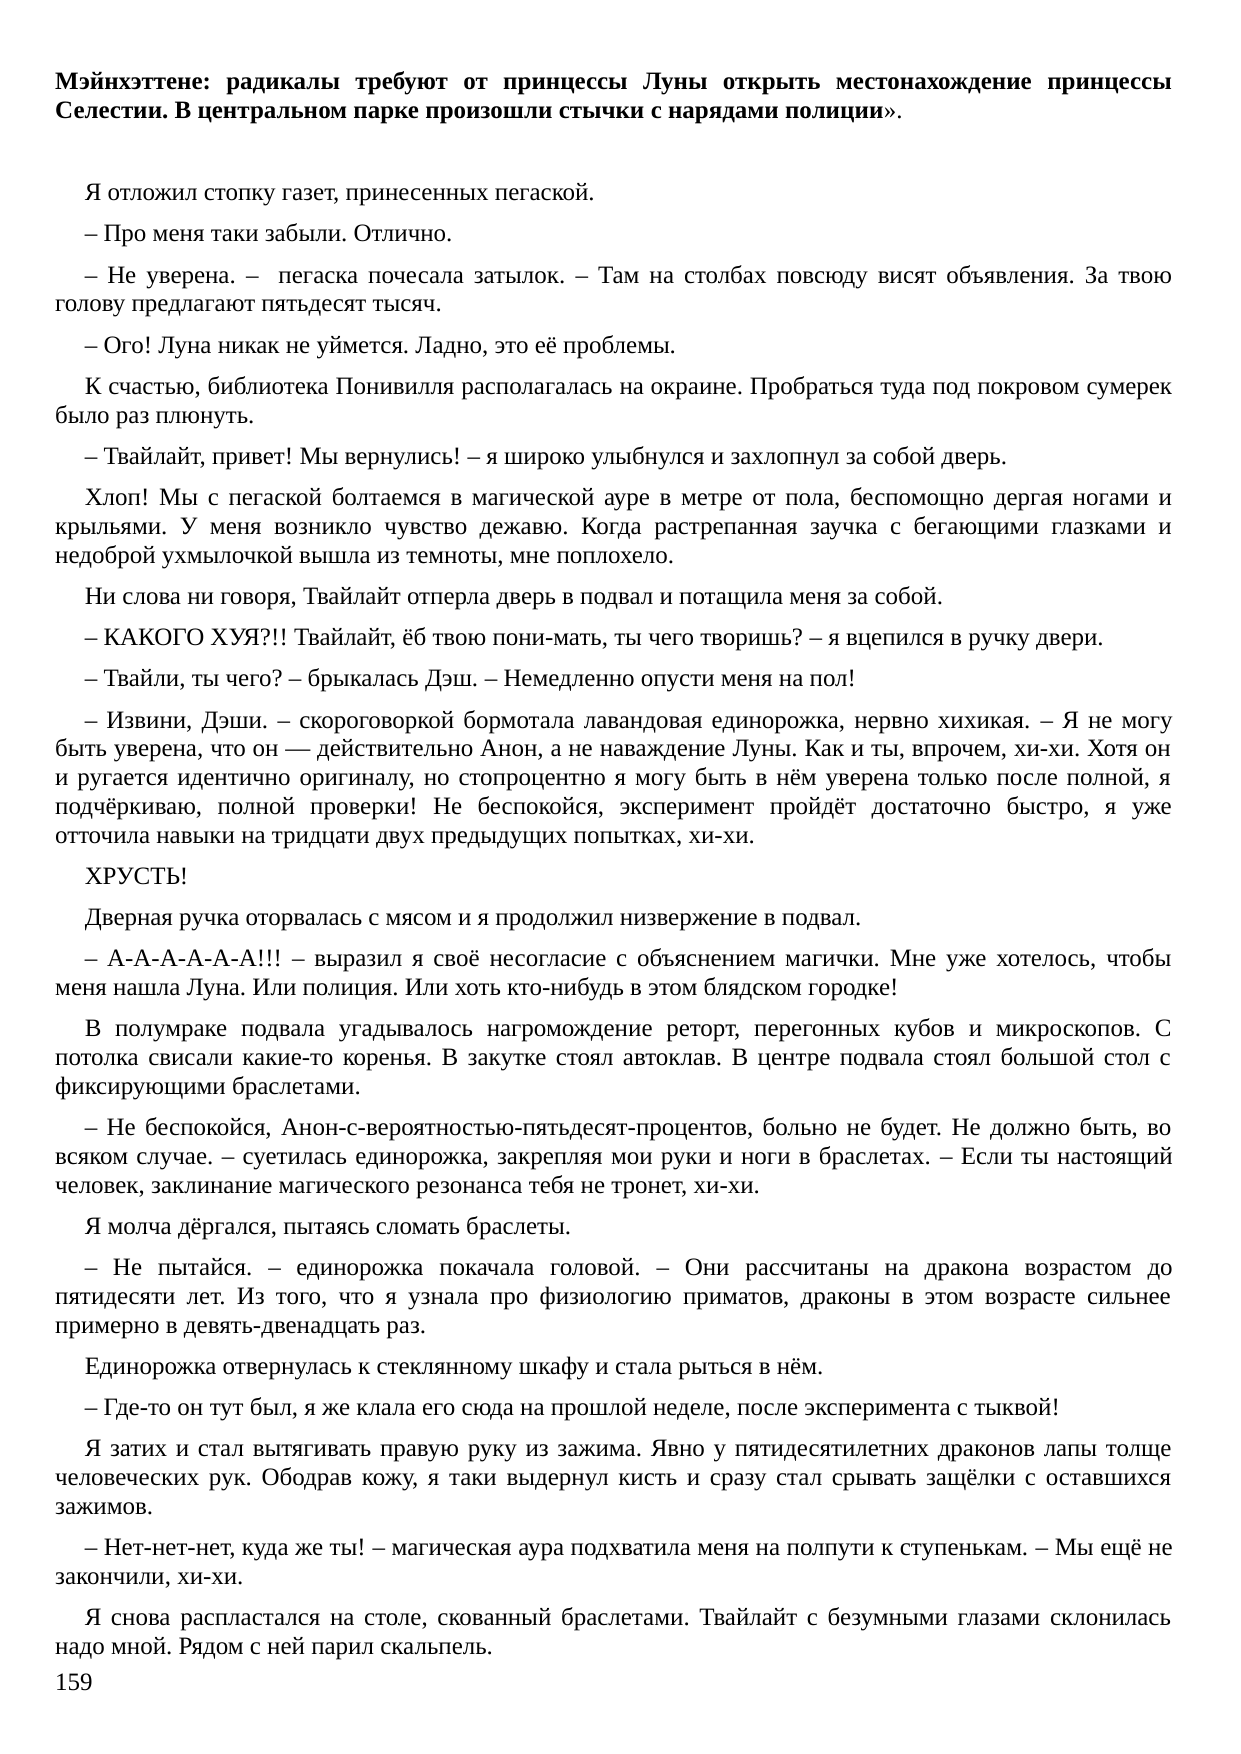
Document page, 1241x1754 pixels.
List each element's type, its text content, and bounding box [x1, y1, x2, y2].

text – Извини, Дэши. – скороговоркой бормотала лавандовая единорожка, нервно хихикая. – Я не могу быть уверена, что он — действительно Анон, а не наваждение Луны. Как и ты, впрочем, хи-хи. Хотя он и ругается идентично оригиналу, но стопроцентно я могу быть в нём уверена только после полной, я подчёркиваю, полной проверки! Не беспокойся, эксперимент пройдёт достаточно быстро, я уже отточила навыки на тридцати двух предыдущих попытках, хи-хи. [55, 705, 1173, 848]
text – Твайлайт, привет! Мы вернулись! – я широко улыбнулся и захлопнул за собой дверь. [55, 441, 1173, 470]
text – Не уверена. – пегаска почесала затылок. – Там на столбах повсюду висят объявления. За твою голову предлагают пятьдесят тысяч. [55, 260, 1173, 317]
text Единорожка отвернулась к стеклянному шкафу и стала рыться в нём. [55, 1351, 1173, 1380]
text – КАКОГО ХУЯ?!! Твайлайт, ёб твою пони-мать, ты чего творишь? – я вцепился в ручку двери. [55, 622, 1173, 651]
text Я снова распластался на столе, скованный браслетами. Твайлайт с безумными глазами склонилась надо мной. Рядом с ней парил скальпель. [55, 1602, 1173, 1660]
text – Ого! Луна никак не уймется. Ладно, это её проблемы. [55, 330, 1173, 358]
text Я отложил стопку газет, принесенных пегаской. [55, 177, 1173, 206]
text – Нет-нет-нет, куда же ты! – магическая аура подхватила меня на полпути к ступенькам. – Мы ещё не закончили, хи-хи. [55, 1532, 1173, 1590]
text – Про меня таки забыли. Отлично. [55, 218, 1173, 247]
text – Где-то он тут был, я же клала его сюда на прошлой неделе, после эксперимента с тыквой! [55, 1392, 1173, 1421]
text – Не пытайся. – единорожка покачала головой. – Они рассчитаны на дракона возрастом до пятидесяти лет. Из того, что я узнала про физиологию приматов, драконы в этом возрасте сильнее примерно в девять-двенадцать раз. [55, 1252, 1173, 1338]
text Я молча дёргался, пытаясь сломать браслеты. [55, 1211, 1173, 1240]
text – Твайли, ты чего? – брыкалась Дэш. – Немедленно опусти меня на пол! [55, 663, 1173, 692]
text – А-А-А-А-А-А!!! – выразил я своё несогласие с объяснением магички. Мне уже хотелось, чтобы меня нашла Луна. Или полиция. Или хоть кто-нибудь в этом блядском городке! [55, 943, 1173, 1001]
text В полумраке подвала угадывалось нагромождение реторт, перегонных кубов и микроскопов. С потолка свисали какие-то коренья. В закутке стоял автоклав. В центре подвала стоял большой стол с фиксирующими браслетами. [55, 1013, 1173, 1100]
text ХРУСТЬ! [55, 861, 1173, 890]
text Мэйнхэттене: радикалы требуют от принцессы Луны открыть местонахождение принцессы Селестии. В центральном парке произошли стычки с нарядами полиции». [55, 66, 1173, 123]
text Хлоп! Мы с пегаской болтаемся в магической ауре в метре от пола, беспомощно дергая ногами и крыльями. У меня возникло чувство дежавю. Когда растрепанная заучка с бегающими глазками и недоброй ухмылочкой вышла из темноты, мне поплохело. [55, 482, 1173, 568]
text К счастью, библиотека Понивилля располагалась на окраине. Пробраться туда под покровом сумерек было раз плюнуть. [55, 371, 1173, 428]
text Дверная ручка оторвалась с мясом и я продолжил низвержение в подвал. [55, 902, 1173, 931]
text Ни слова ни говоря, Твайлайт отперла дверь в подвал и потащила меня за собой. [55, 581, 1173, 610]
text Я затих и стал вытягивать правую руку из зажима. Явно у пятидесятилетних драконов лапы толще человеческих рук. Ободрав кожу, я таки выдернул кисть и сразу стал срывать защёлки с оставшихся зажимов. [55, 1433, 1173, 1520]
text – Не беспокойся, Анон-с-вероятностью-пятьдесят-процентов, больно не будет. Не должно быть, во всяком случае. – суетилась единорожка, закрепляя мои руки и ноги в браслетах. – Если ты настоящий человек, заклинание магического резонанса тебя не тронет, хи-хи. [55, 1112, 1173, 1198]
